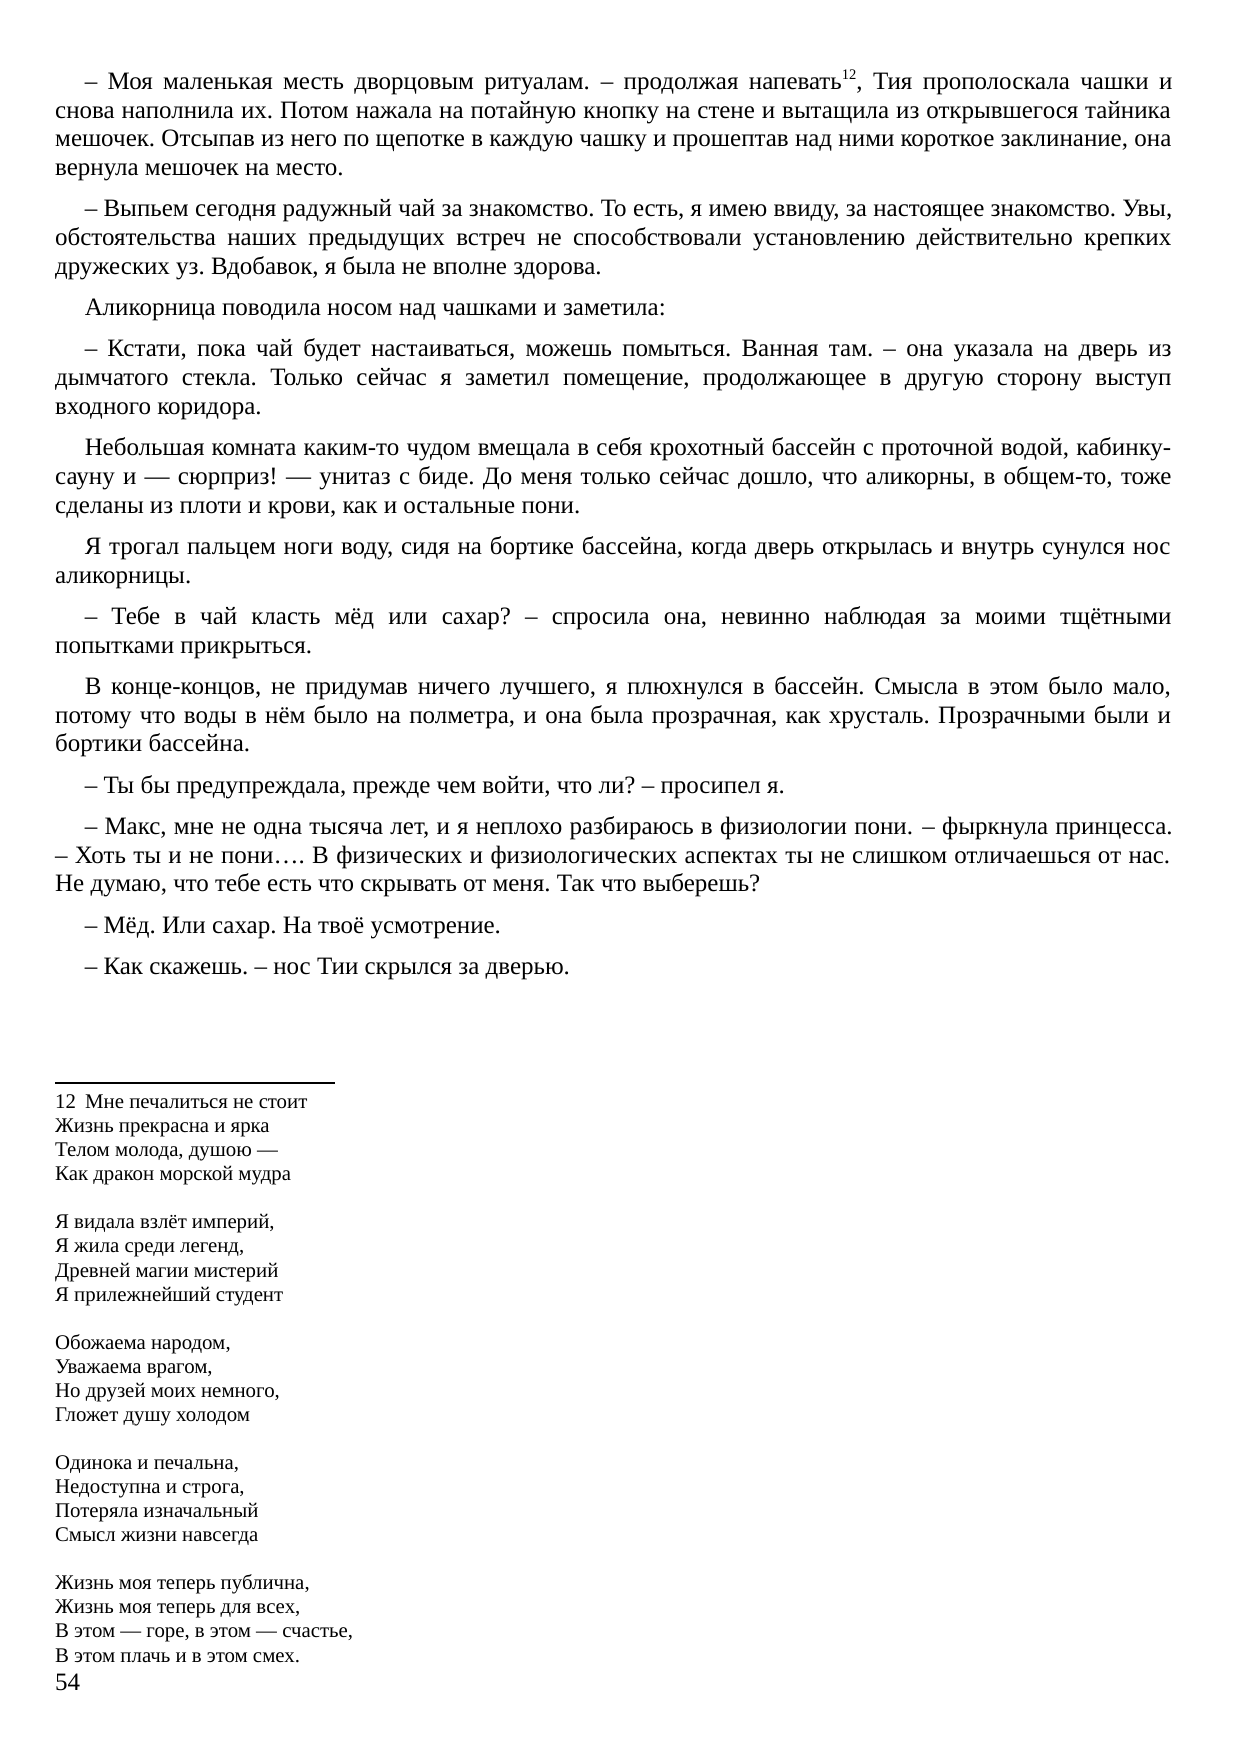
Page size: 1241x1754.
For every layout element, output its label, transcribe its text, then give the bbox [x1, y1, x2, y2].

text Одинока и печальна, [55, 1450, 1173, 1474]
text В этом — горе, в этом — счастье, [55, 1618, 1173, 1642]
text Гложет душу холодом [55, 1402, 1173, 1426]
text Как дракон морской мудра [55, 1161, 1173, 1185]
text Смысл жизни навсегда [55, 1522, 1173, 1546]
text Я прилежнейший студент [55, 1282, 1173, 1306]
text – Моя маленькая месть дворцовым ритуалам. – продолжая напевать, Тия прополоскала чашки и снова наполнила их. Потом нажала на потайную кнопку на стене и вытащила из открывшегося тайника мешочек. Отсыпав из него по щепотке в каждую чашку и прошептав над ними короткое заклинание, она вернула мешочек на место. [55, 66, 1173, 181]
text Уважаема врагом, [55, 1354, 1173, 1378]
text Жизнь прекрасна и ярка [55, 1113, 1173, 1137]
text – Ты бы предупреждала, прежде чем войти, что ли? – просипел я. [55, 770, 1173, 798]
text – Мёд. Или сахар. На твоё усмотрение. [55, 910, 1173, 938]
text Жизнь моя теперь для всех, [55, 1594, 1173, 1618]
text Я трогал пальцем ноги воду, сидя на бортике бассейна, когда дверь открылась и внутрь сунулся нос аликорницы. [55, 531, 1173, 588]
text Жизнь моя теперь публична, [55, 1570, 1173, 1594]
text Потеряла изначальный [55, 1498, 1173, 1522]
text Обожаема народом, [55, 1330, 1173, 1354]
text Недоступна и строга, [55, 1474, 1173, 1498]
text Древней магии мистерий [55, 1257, 1173, 1282]
text – Кстати, пока чай будет настаиваться, можешь помыться. Ванная там. – она указала на дверь из дымчатого стекла. Только сейчас я заметил помещение, продолжающее в другую сторону выступ входного коридора. [55, 333, 1173, 420]
text – Макс, мне не одна тысяча лет, и я неплохо разбираюсь в физиологии пони. – фыркнула принцесса. – Хоть ты и не пони…. В физических и физиологических аспектах ты не слишком отличаешься от нас. Не думаю, что тебе есть что скрывать от меня. Так что выберешь? [55, 811, 1173, 897]
text Аликорница поводила носом над чашками и заметила: [55, 292, 1173, 321]
text Небольшая комната каким-то чудом вмещала в себя крохотный бассейн с проточной водой, кабинку-сауну и — сюрприз! — унитаз с биде. До меня только сейчас дошло, что аликорны, в общем-то, тоже сделаны из плоти и крови, как и остальные пони. [55, 432, 1173, 518]
text Я видала взлёт империй, [55, 1209, 1173, 1233]
text Телом молода, душою — [55, 1137, 1173, 1161]
text Мне печалиться не стоит [55, 1089, 1173, 1113]
text Я жила среди легенд, [55, 1233, 1173, 1257]
text – Тебе в чай класть мёд или сахар? – спросила она, невинно наблюдая за моими тщётными попытками прикрыться. [55, 601, 1173, 658]
text В конце-концов, не придумав ничего лучшего, я плюхнулся в бассейн. Смысла в этом было мало, потому что воды в нём было на полметра, и она была прозрачная, как хрусталь. Прозрачными были и бортики бассейна. [55, 671, 1173, 757]
text В этом плачь и в этом смех. [55, 1642, 1173, 1667]
text – Выпьем сегодня радужный чай за знакомство. То есть, я имею ввиду, за настоящее знакомство. Увы, обстоятельства наших предыдущих встреч не способствовали установлению действительно крепких дружеских уз. Вдобавок, я была не вполне здорова. [55, 193, 1173, 280]
text Но друзей моих немного, [55, 1378, 1173, 1402]
text – Как скажешь. – нос Тии скрылся за дверью. [55, 951, 1173, 980]
